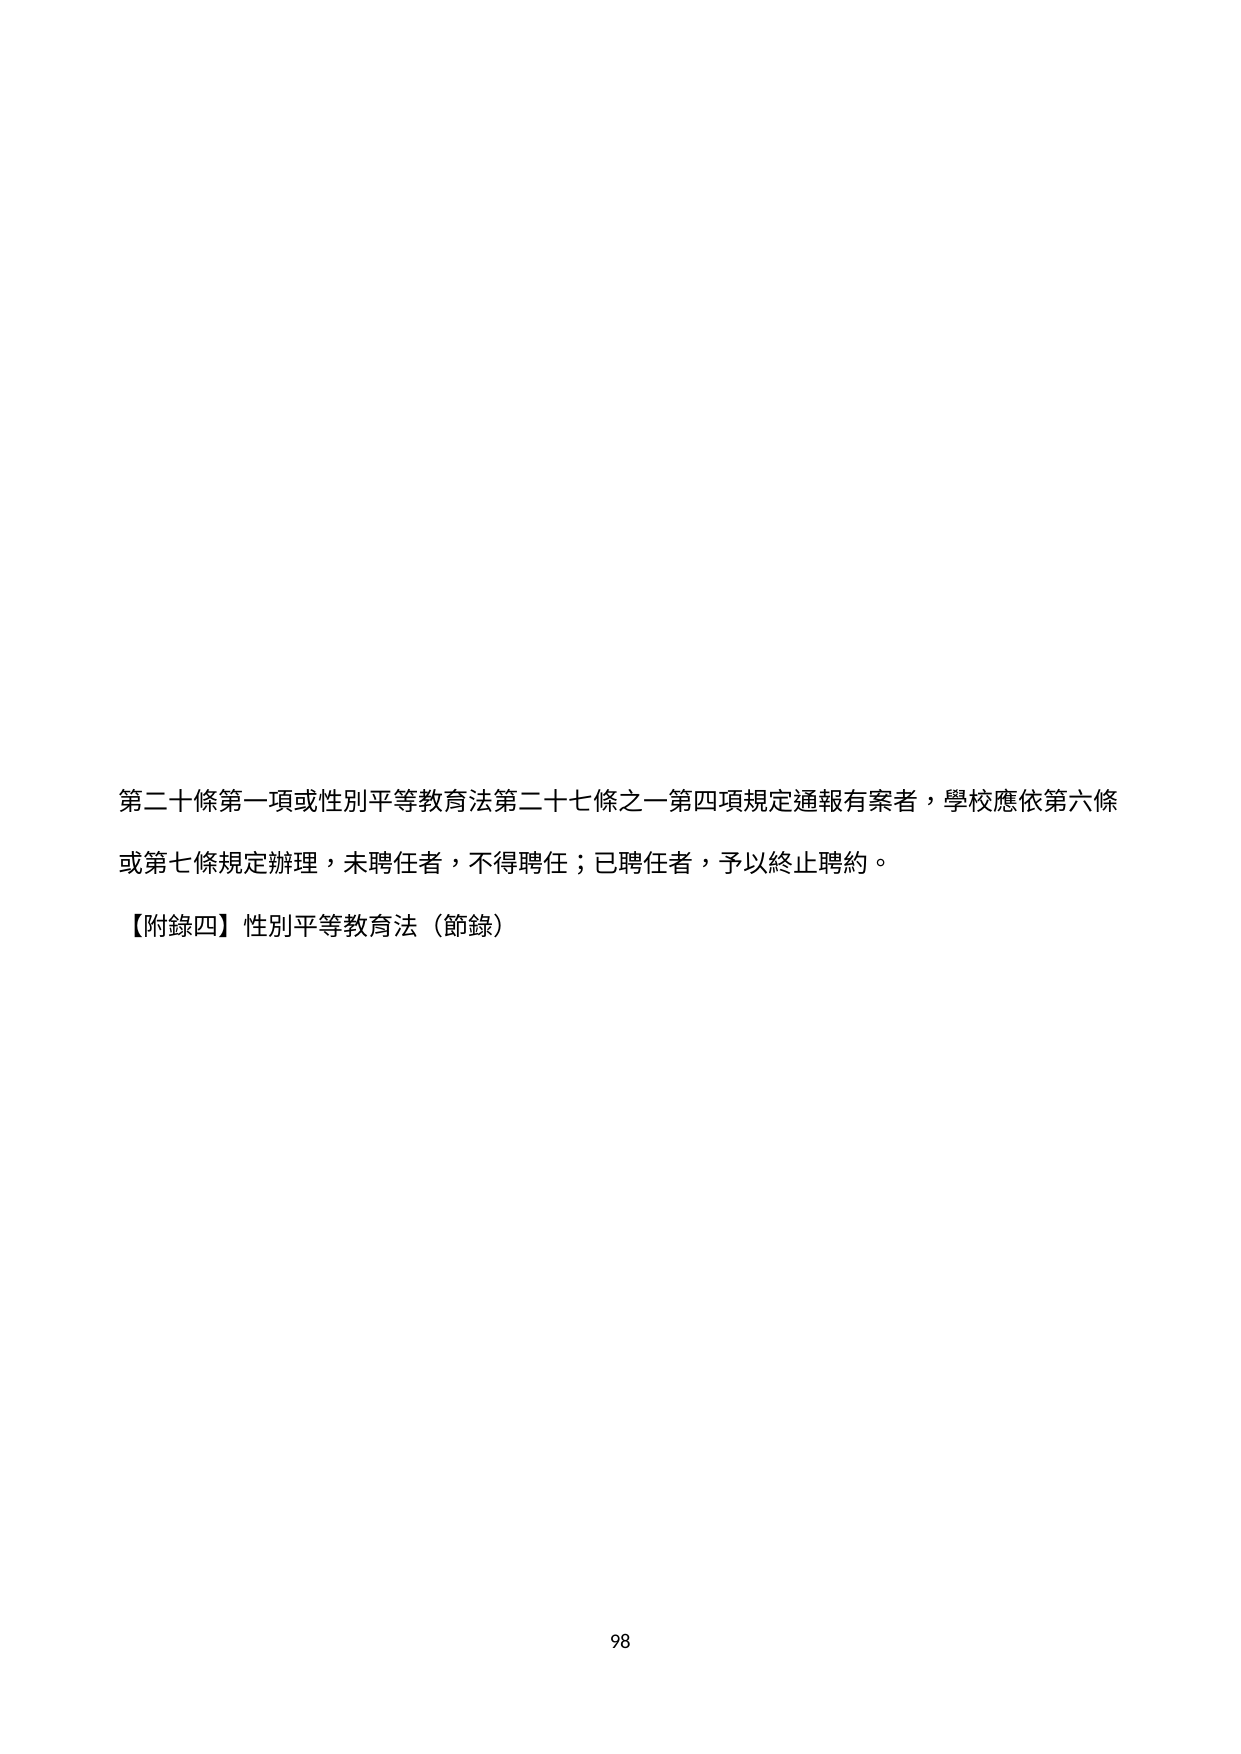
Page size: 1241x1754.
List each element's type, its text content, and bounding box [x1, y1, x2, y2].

text 第二十條第一項或性別平等教育法第二十七條之一第四項規定通報有案者，學校應依第六條或第七條規定辦理，未聘任者，不得聘任；已聘任者，予以終止聘約。 [118, 758, 1122, 883]
text 【附錄四】性別平等教育法（節錄） [118, 883, 1122, 945]
